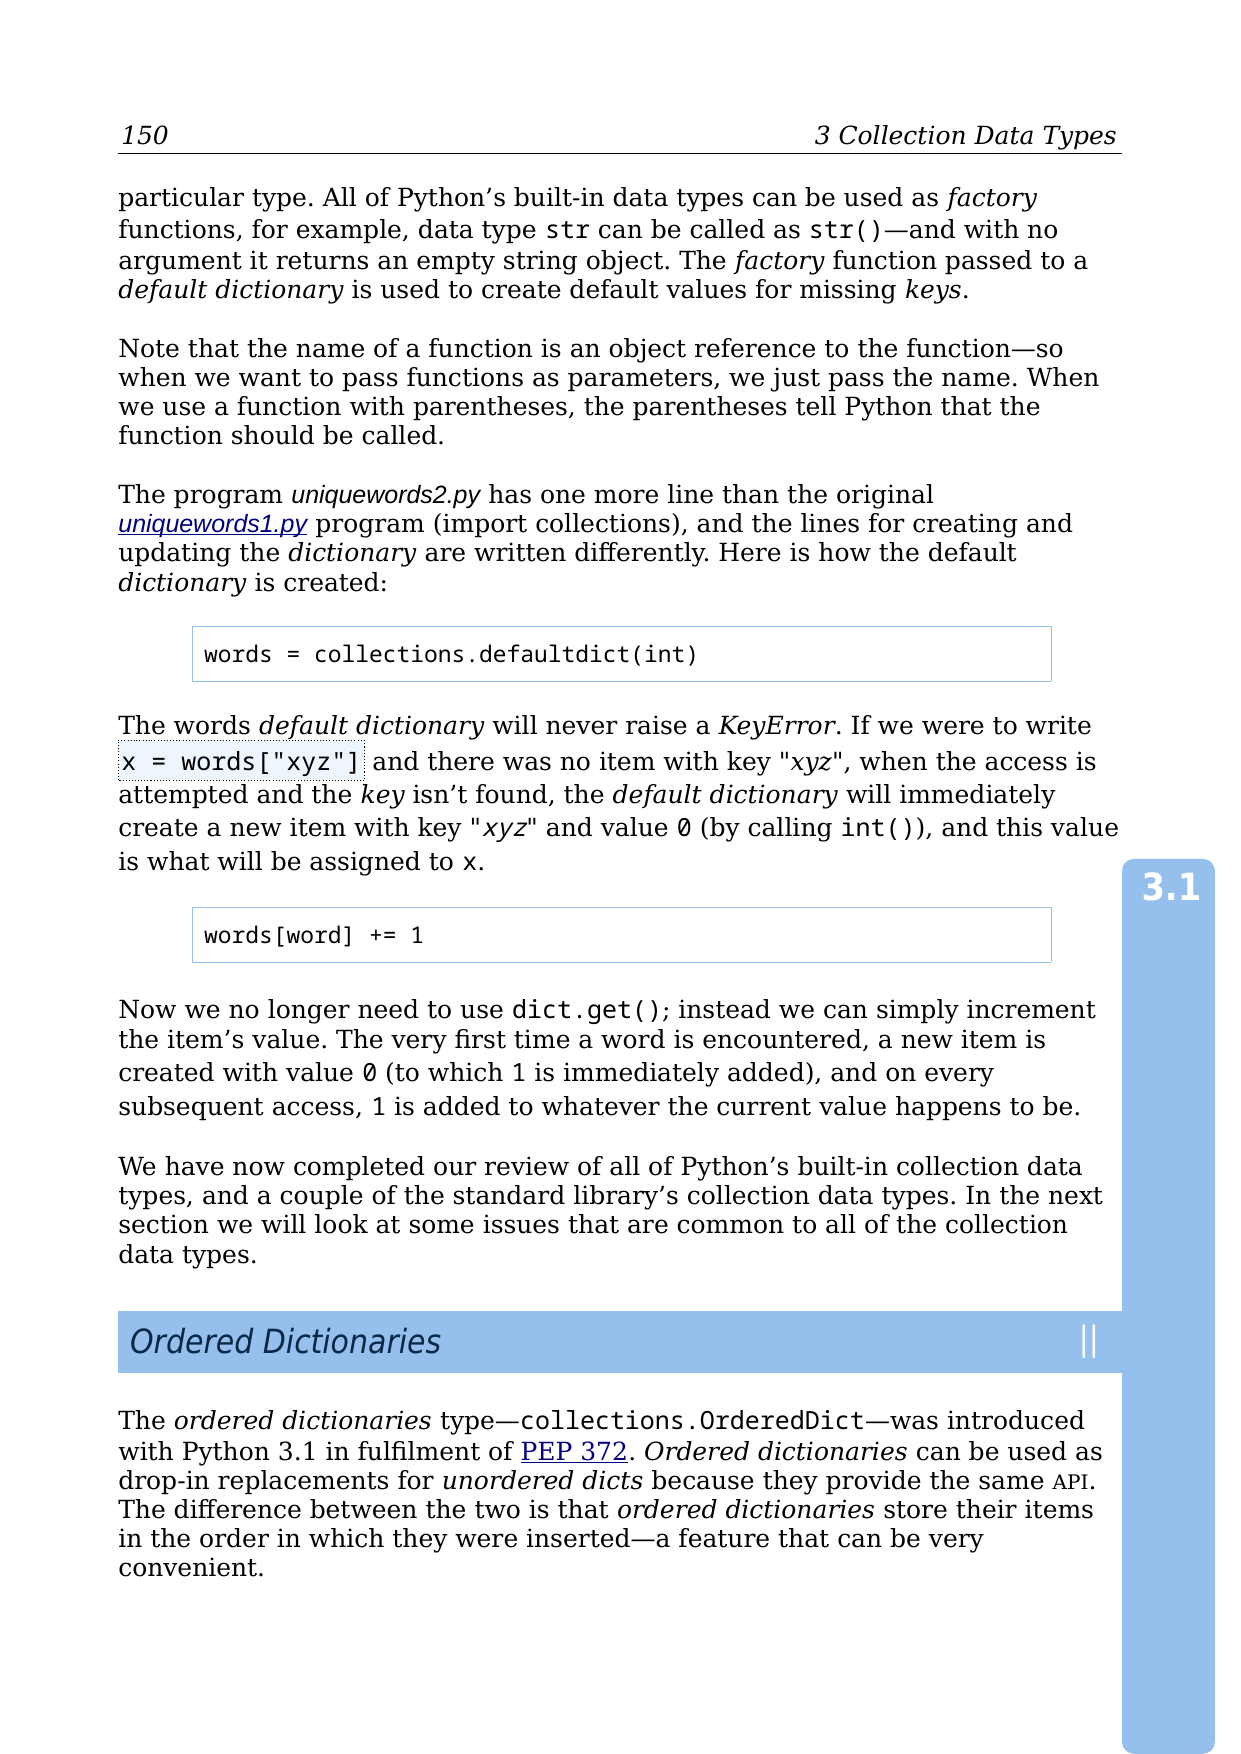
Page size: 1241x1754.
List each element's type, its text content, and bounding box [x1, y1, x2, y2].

text The ordered dictionaries type—collections.OrderedDict—was introduced with Python 3.1 in fulfilment of PEP 372. Ordered dictionaries can be used as drop-in replacements for unordered dicts because they provide the same api. The difference between the two is that ordered dictionaries store their items in the order in which they were inserted—a feature that can be very convenient. [118, 1403, 1122, 1583]
text || [1063, 1319, 1098, 1358]
text We have now completed our review of all of Python’s built-in collection data types, and a couple of the standard library’s collection data types. In the next section we will look at some issues that are common to all of the collection data types. [118, 1152, 1122, 1269]
text words = collections.defaultdict(int) [193, 627, 1051, 681]
text particular type. All of Python’s built-in data types can be used as factory functions, for example, data type str can be called as str()—and with no argument it returns an empty string object. The factory function passed to a default dictionary is used to create default values for missing keys. [118, 183, 1122, 304]
text Note that the name of a function is an object reference to the function—so when we want to pass functions as parameters, we just pass the name. When we use a function with parentheses, the parentheses tell Python that the function should be called. [118, 334, 1122, 450]
text Now we no longer need to use dict.get(); instead we can simply increment the item’s value. The very first time a word is encountered, a new item is created with value 0 (to which 1 is immediately added), and on every subsequent access, 1 is added to whatever the current value happens to be. [118, 991, 1122, 1123]
text The program uniquewords2.py has one more line than the original uniquewords1.py program (import collections), and the lines for creating and updating the dictionary are written differently. Here is how the default dictionary is created: [118, 480, 1122, 597]
text words[word] += 1 [193, 908, 1051, 962]
text The words default dictionary will never raise a KeyError. If we were to write x = words["xyz"] and there was no item with key "xyz", when the access is attempted and the key isn’t found, the default dictionary will immediately create a new item with key "xyz" and value 0 (by calling int()), and this value is what will be assigned to x. [118, 711, 1122, 877]
subtitle Ordered Dictionaries [118, 1311, 1122, 1373]
